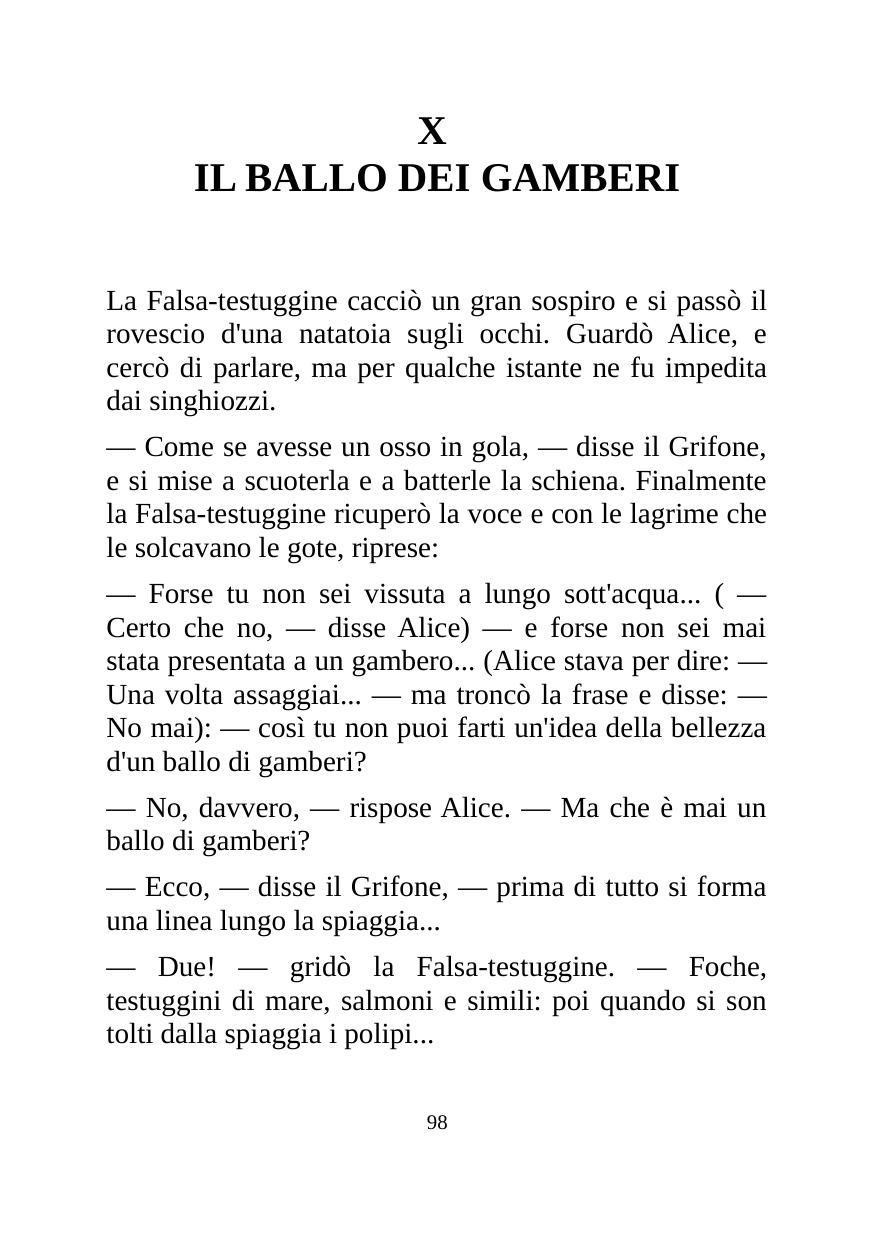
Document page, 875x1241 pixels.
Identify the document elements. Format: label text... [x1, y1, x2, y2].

text — Due! — gridò la Falsa-testuggine. — Foche, testuggini di mare, salmoni e simili: poi quando si son tolti dalla spiaggia i polipi... [106, 949, 768, 1050]
text — Come se avesse un osso in gola, — disse il Grifone, e si mise a scuoterla e a batterle la schiena. Finalmente la Falsa-testuggine ricuperò la voce e con le lagrime che le solcavano le gote, riprese: [106, 429, 768, 564]
subtitle X - IL BALLO DEI GAMBERI [106, 106, 768, 200]
text — Forse tu non sei vissuta a lungo sott'acqua... ( — Certo che no, — disse Alice) — e forse non sei mai stata presentata a un gambero... (Alice stava per dire: — Una volta assaggiai... — ma troncò la frase e disse: — No mai): — così tu non puoi farti un'idea della bellezza d'un ballo di gamberi? [106, 576, 768, 777]
text — No, davvero, — rispose Alice. — Ma che è mai un ballo di gamberi? [106, 790, 768, 857]
text — Ecco, — disse il Grifone, — prima di tutto si forma una linea lungo la spiaggia... [106, 869, 768, 937]
text La Falsa-testuggine cacciò un gran sospiro e si passò il rovescio d'una natatoia sugli occhi. Guardò Alice, e cercò di parlare, ma per qualche istante ne fu impedita dai singhiozzi. [106, 283, 768, 417]
